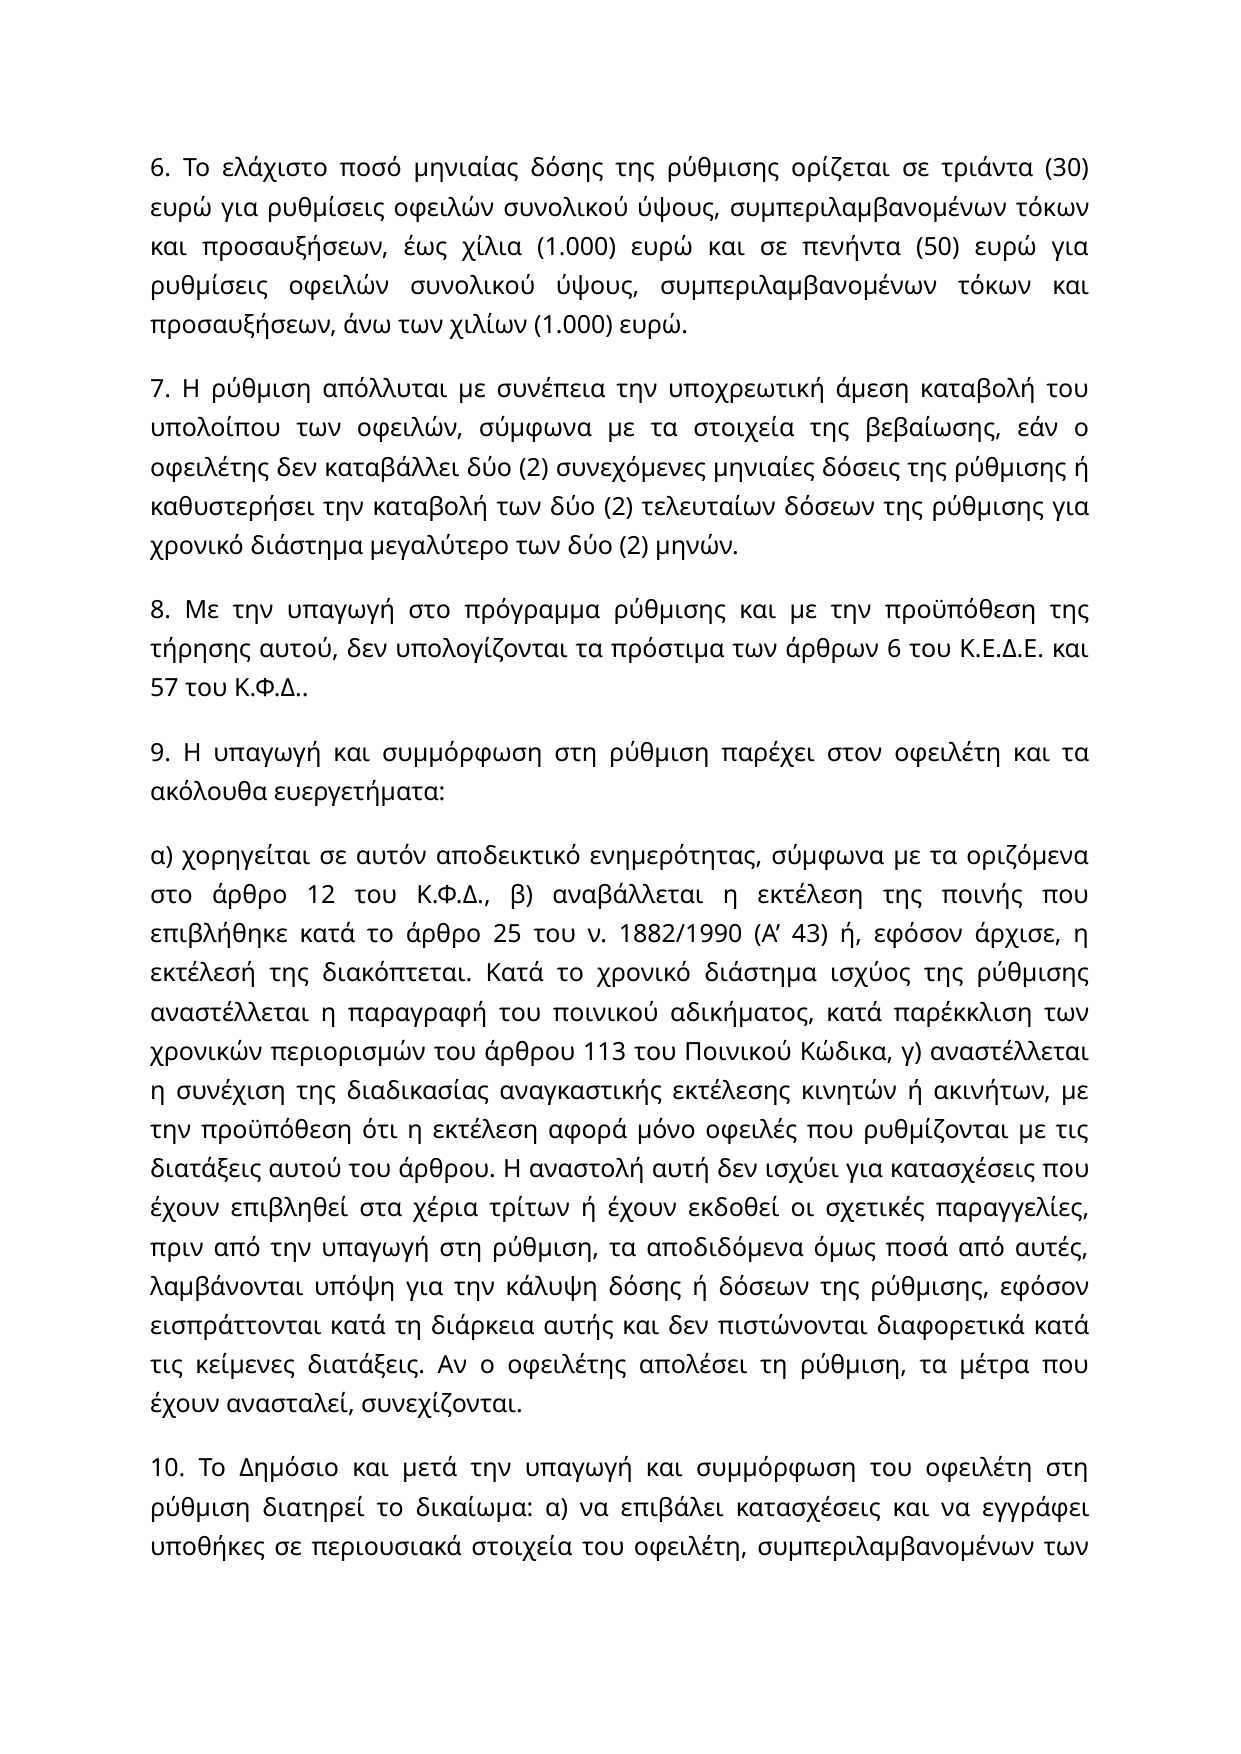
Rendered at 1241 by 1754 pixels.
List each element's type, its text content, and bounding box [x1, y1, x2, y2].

text 10. Το Δημόσιο και μετά την υπαγωγή και συμμόρφωση του οφειλέτη στη ρύθμιση διατηρεί το δικαίωμα: α) να επιβάλει κατασχέσεις και να εγγράφει υποθήκες σε περιουσιακά στοιχεία του οφειλέτη, συμπεριλαμβανομένων των [150, 1450, 1090, 1562]
text 6. Το ελάχιστο ποσό μηνιαίας δόσης της ρύθμισης ορίζεται σε τριάντα (30) ευρώ για ρυθμίσεις οφειλών συνολικού ύψους, συμπεριλαμβανομένων τόκων και προσαυξήσεων, έως χίλια (1.000) ευρώ και σε πενήντα (50) ευρώ για ρυθμίσεις οφειλών συνολικού ύψους, συμπεριλαμβανομένων τόκων και προσαυξήσεων, άνω των χιλίων (1.000) ευρώ. [150, 150, 1090, 341]
text 7. Η ρύθμιση απόλλυται με συνέπεια την υποχρεωτική άμεση καταβολή του υπολοίπου των οφειλών, σύμφωνα με τα στοιχεία της βεβαίωσης, εάν ο οφειλέτης δεν καταβάλλει δύο (2) συνεχόμενες μηνιαίες δόσεις της ρύθμισης ή καθυστερήσει την καταβολή των δύο (2) τελευταίων δόσεων της ρύθμισης για χρονικό διάστημα μεγαλύτερο των δύο (2) μηνών. [150, 371, 1090, 562]
text 9. Η υπαγωγή και συμμόρφωση στη ρύθμιση παρέχει στον οφειλέτη και τα ακόλουθα ευεργετήματα: [150, 734, 1090, 807]
text 8. Με την υπαγωγή στο πρόγραμμα ρύθμισης και με την προϋπόθεση της τήρησης αυτού, δεν υπολογίζονται τα πρόστιμα των άρθρων 6 του Κ.Ε.Δ.Ε. και 57 του Κ.Φ.Δ.. [150, 592, 1090, 704]
text α) χορηγείται σε αυτόν αποδεικτικό ενημερότητας, σύμφωνα με τα οριζόμενα στο άρθρο 12 του Κ.Φ.Δ., β) αναβάλλεται η εκτέλεση της ποινής που επιβλήθηκε κατά το άρθρο 25 του ν. 1882/1990 (Α’ 43) ή, εφόσον άρχισε, η εκτέλεσή της διακόπτεται. Κατά το χρονικό διάστημα ισχύος της ρύθμισης αναστέλλεται η παραγραφή του ποινικού αδικήματος, κατά παρέκκλιση των χρονικών περιορισμών του άρθρου 113 του Ποινικού Κώδικα, γ) αναστέλλεται η συνέχιση της διαδικασίας αναγκαστικής εκτέλεσης κινητών ή ακινήτων, με την προϋπόθεση ότι η εκτέλεση αφορά μόνο οφειλές που ρυθμίζονται με τις διατάξεις αυτού του άρθρου. Η αναστολή αυτή δεν ισχύει για κατασχέσεις που έχουν επιβληθεί στα χέρια τρίτων ή έχουν εκδοθεί οι σχετικές παραγγελίες, πριν από την υπαγωγή στη ρύθμιση, τα αποδιδόμενα όμως ποσά από αυτές, λαμβάνονται υπόψη για την κάλυψη δόσης ή δόσεων της ρύθμισης, εφόσον εισπράττονται κατά τη διάρκεια αυτής και δεν πιστώνονται διαφορετικά κατά τις κείμενες διατάξεις. Αν ο οφειλέτης απολέσει τη ρύθμιση, τα μέτρα που έχουν ανασταλεί, συνεχίζονται. [150, 837, 1090, 1420]
